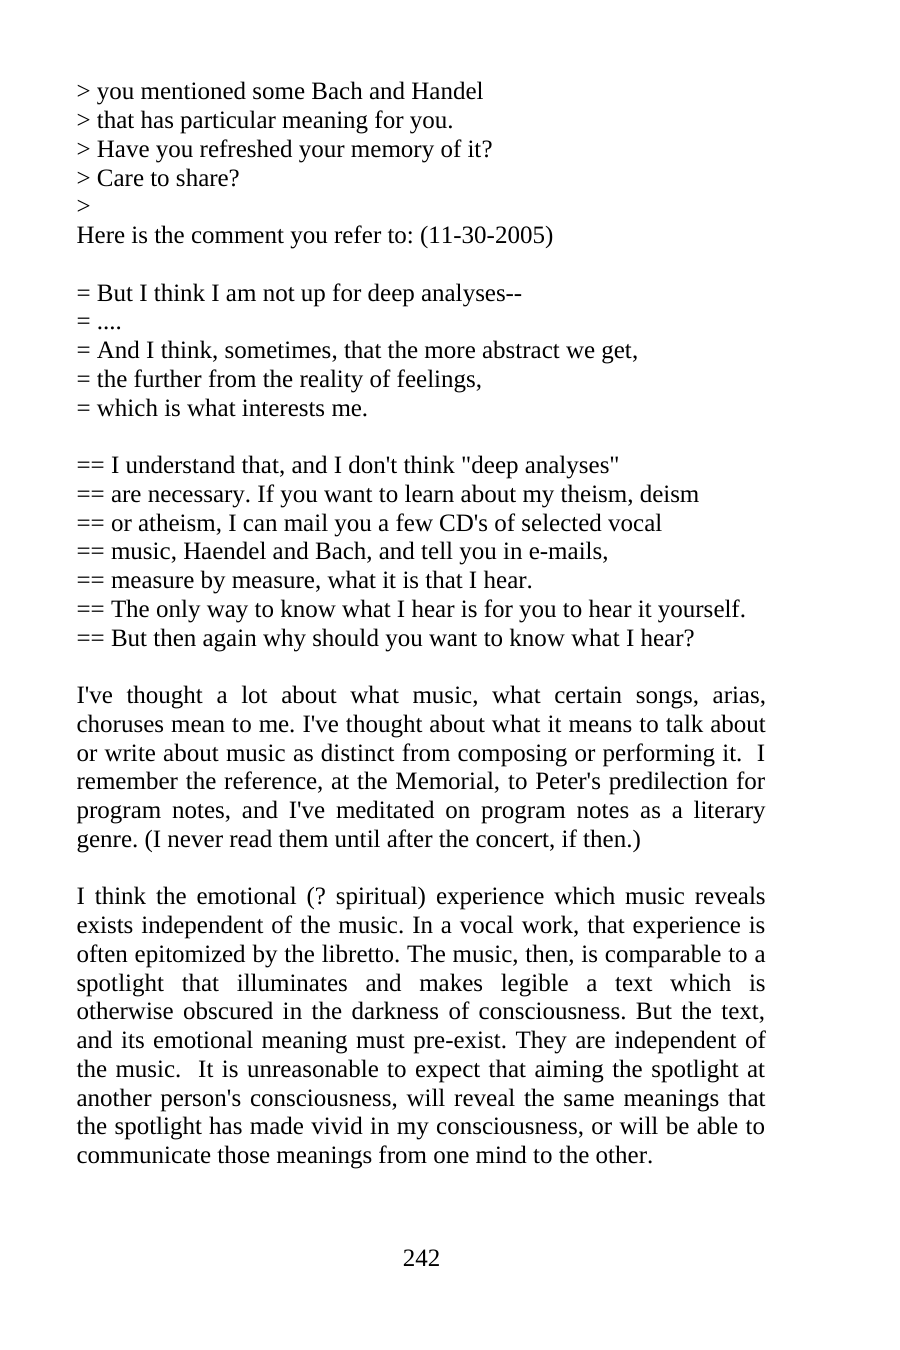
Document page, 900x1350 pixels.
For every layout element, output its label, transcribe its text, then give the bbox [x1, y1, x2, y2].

text == music, Haendel and Bach, and tell you in e-mails, [76, 536, 766, 565]
text == I understand that, and I don't think "deep analyses" [76, 450, 766, 479]
text = .... [76, 306, 766, 335]
text > that has particular meaning for you. [76, 105, 766, 134]
text = which is what interests me. [76, 393, 766, 421]
text > [76, 191, 766, 220]
text I think the emotional (? spiritual) experience which music reveals exists independent of the music. In a vocal work, that experience is often epitomized by the libretto. The music, then, is comparable to a spotlight that illuminates and makes legible a text which is otherwise obscured in the darkness of consciousness. But the text, and its emotional meaning must pre-exist. They are independent of the music. It is unreasonable to expect that aiming the spotlight at another person's consciousness, will reveal the same meanings that the spotlight has made vivid in my consciousness, or will be able to communicate those meanings from one mind to the other. [76, 881, 766, 1169]
text I've thought a lot about what music, what certain songs, arias, choruses mean to me. I've thought about what it means to talk about or write about music as distinct from composing or performing it. I remember the reference, at the Memorial, to Peter's predilection for program notes, and I've meditated on program notes as a literary genre. (I never read them until after the concert, if then.) [76, 680, 766, 853]
text == But then again why should you want to know what I hear? [76, 623, 766, 651]
text > Have you refreshed your memory of it? [76, 134, 766, 163]
text == are necessary. If you want to learn about my theism, deism [76, 479, 766, 508]
text = the further from the reality of feelings, [76, 364, 766, 393]
text == or atheism, I can mail you a few CD's of selected vocal [76, 508, 766, 536]
text == measure by measure, what it is that I hear. [76, 565, 766, 594]
text = And I think, sometimes, that the more abstract we get, [76, 335, 766, 364]
text > you mentioned some Bach and Handel [76, 76, 766, 105]
text = But I think I am not up for deep analyses-- [76, 278, 766, 306]
text Here is the comment you refer to: (11-30-2005) [76, 220, 766, 249]
text > Care to share? [76, 163, 766, 191]
text == The only way to know what I hear is for you to hear it yourself. [76, 594, 766, 623]
